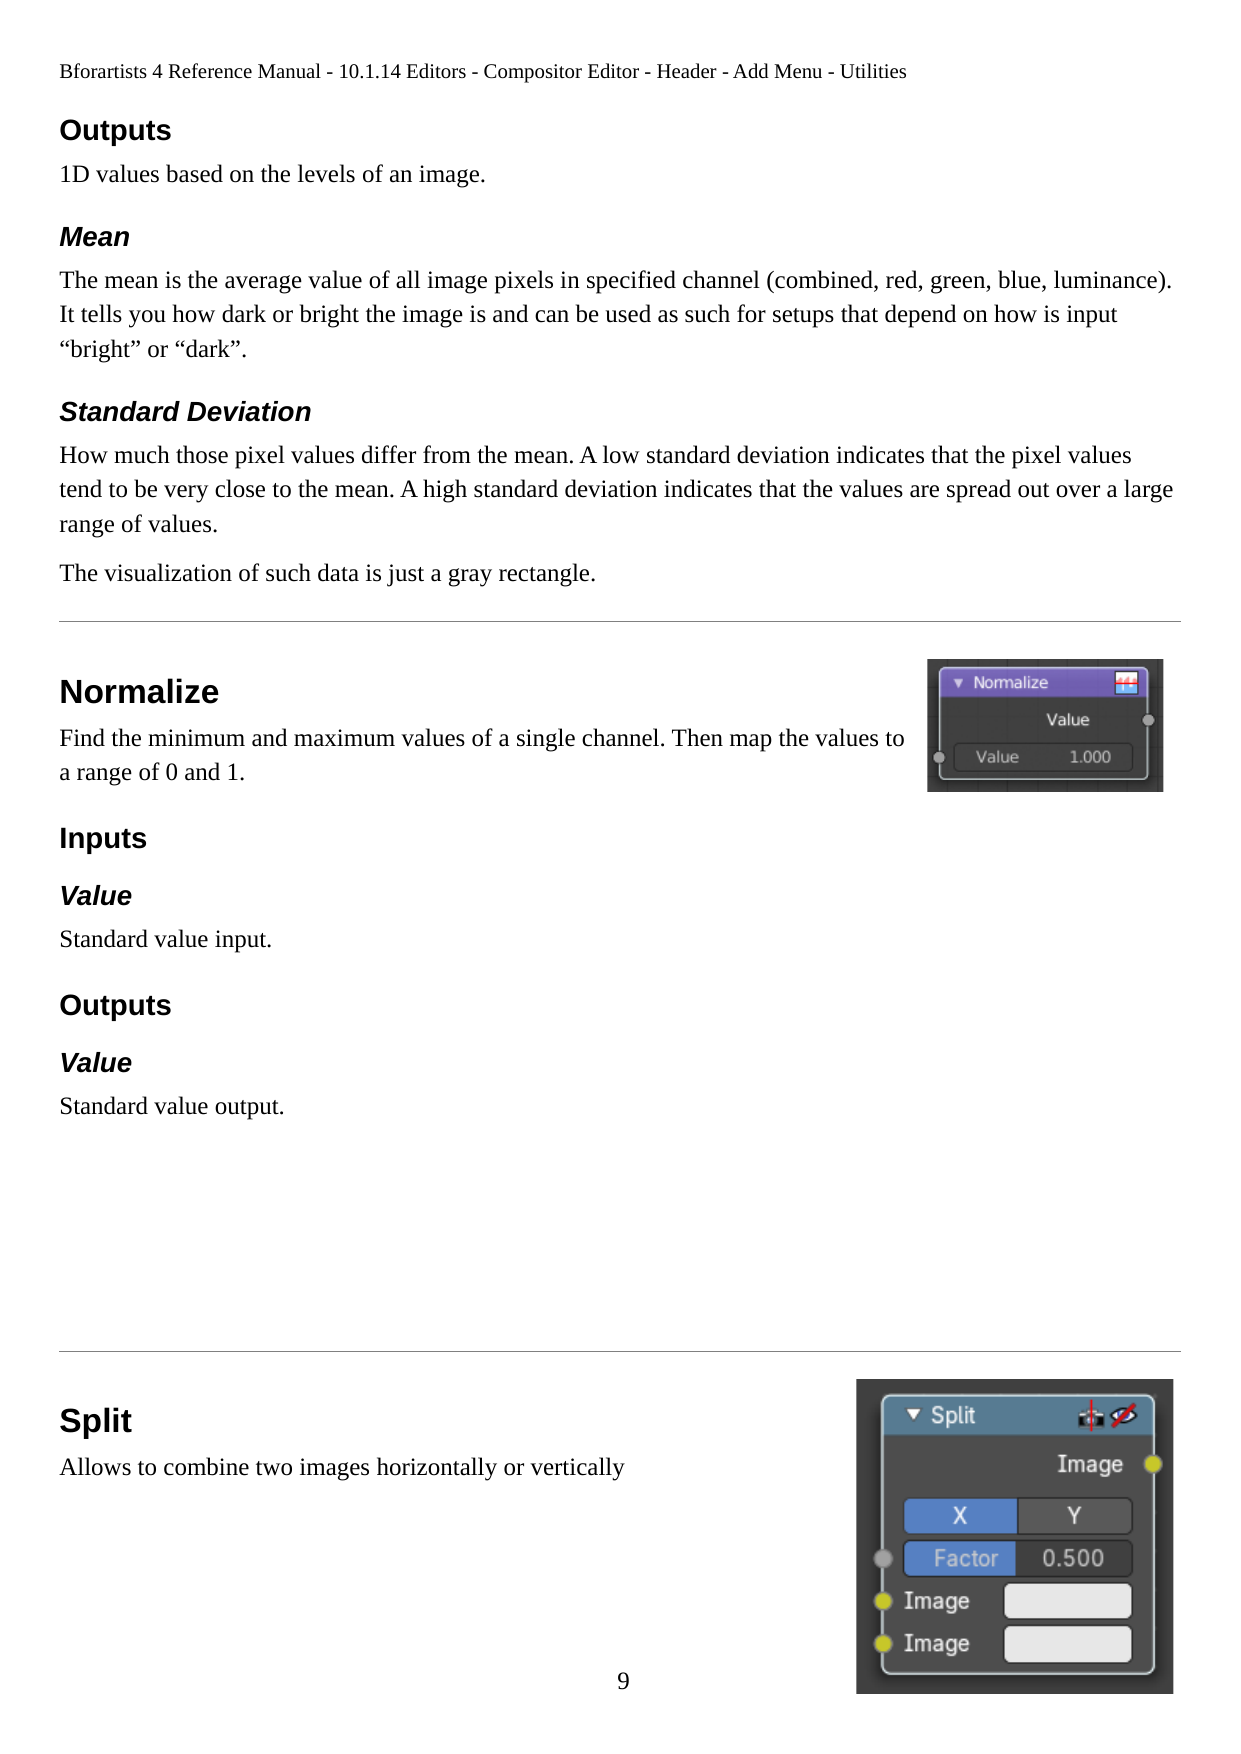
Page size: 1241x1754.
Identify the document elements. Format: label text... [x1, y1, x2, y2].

text Find the minimum and maximum values of a single channel. Then map the values to a range of 0 and 1. [59, 723, 927, 786]
picture [856, 1379, 1174, 1694]
text 1D values based on the levels of an image. [59, 159, 1181, 188]
subtitle Outputs [59, 113, 1181, 146]
subtitle [1164, 672, 1181, 710]
text Standard value output. [59, 1091, 1181, 1120]
picture [927, 659, 1164, 792]
text How much those pixel values differ from the mean. A low standard deviation indicates that the pixel values tend to be very close to the mean. A high standard deviation indicates that the values are spread out over a large range of values. [59, 440, 1181, 537]
subtitle Mean [59, 220, 1181, 252]
subtitle Value [59, 1047, 1181, 1078]
subtitle Value [59, 880, 1181, 912]
text Allows to combine two images horizontally or vertically [59, 1452, 856, 1481]
text The visualization of such data is just a gray rectangle. [59, 558, 1181, 586]
subtitle Standard Deviation [59, 395, 1181, 427]
subtitle Split [59, 1401, 856, 1440]
subtitle Outputs [59, 988, 1181, 1022]
subtitle Inputs [59, 821, 1181, 855]
subtitle Normalize [59, 672, 927, 710]
text The mean is the average value of all image pixels in specified channel (combined, red, green, blue, luminance). It tells you how dark or bright the image is and can be used as such for setups that depend on how is input “bright” or “dark”. [59, 265, 1181, 362]
text Standard value input. [59, 924, 1181, 953]
subtitle [1174, 1401, 1181, 1440]
